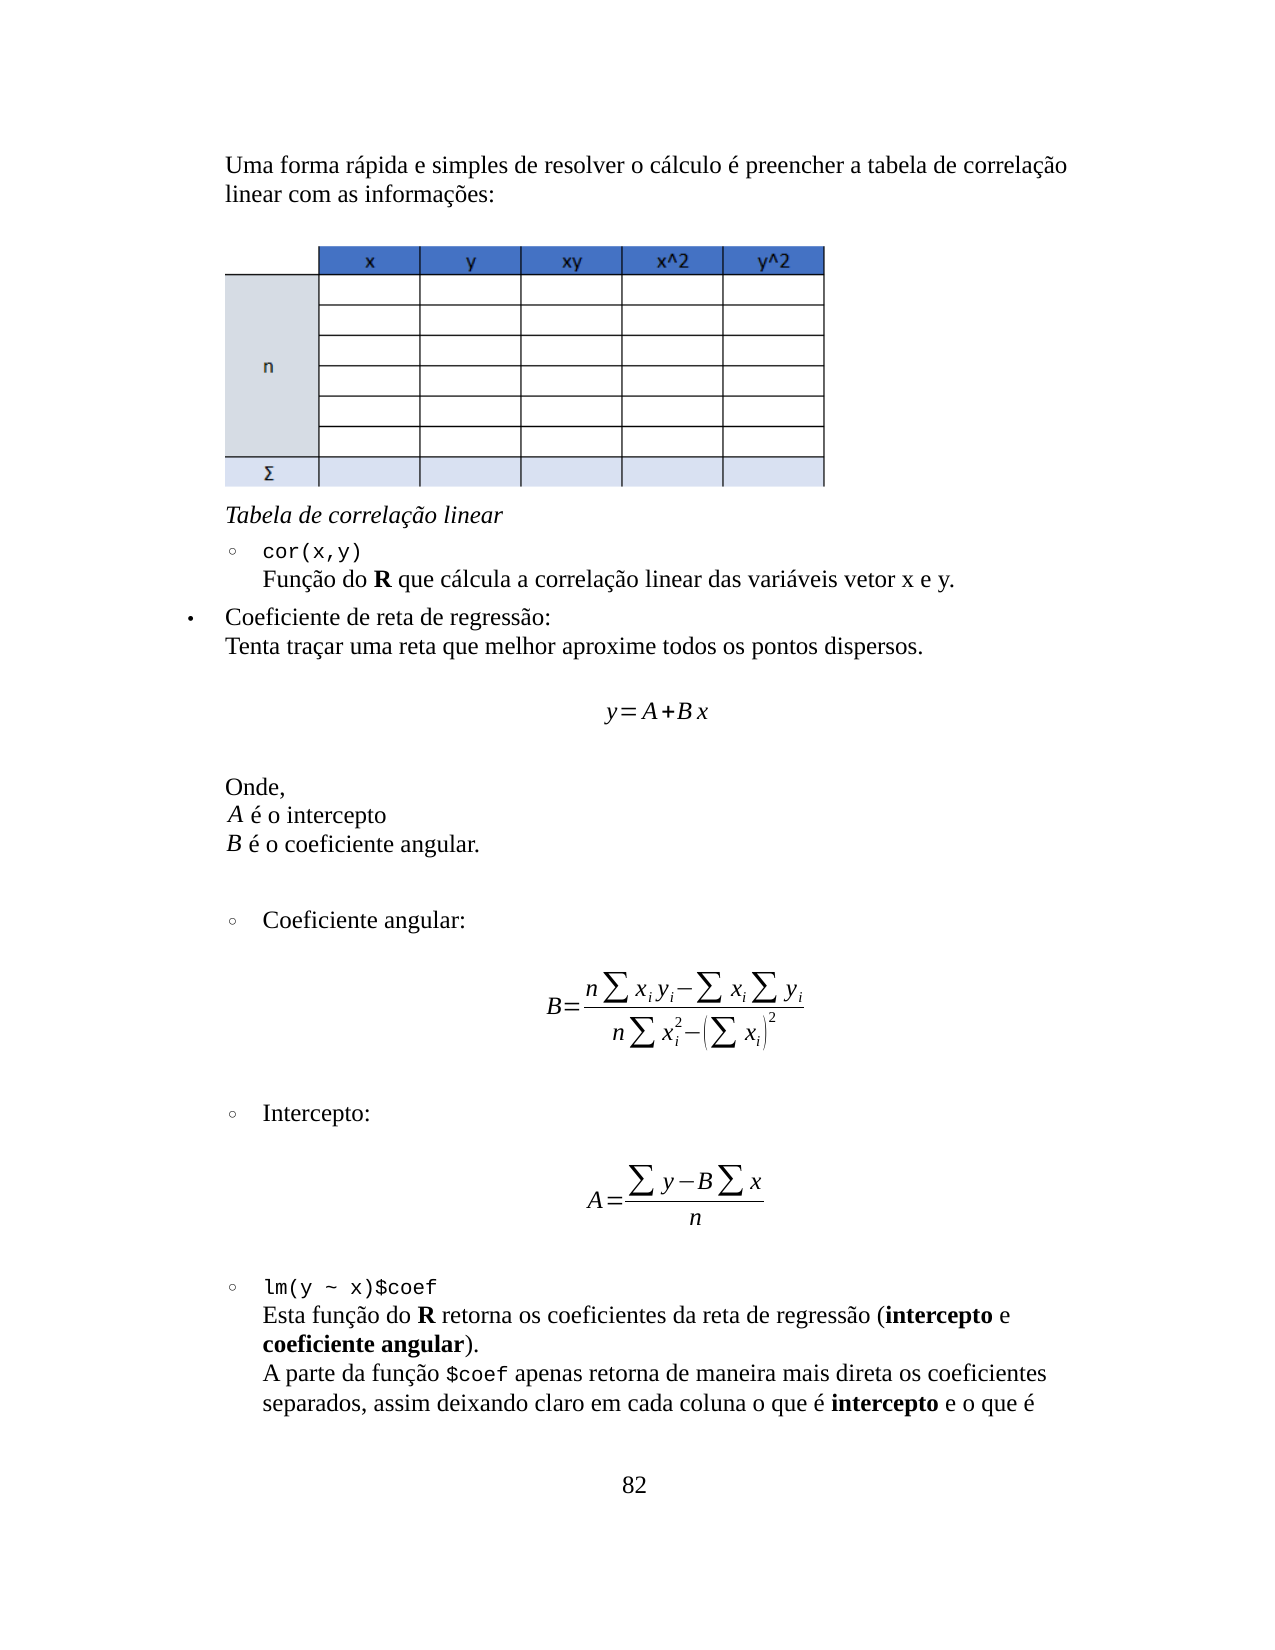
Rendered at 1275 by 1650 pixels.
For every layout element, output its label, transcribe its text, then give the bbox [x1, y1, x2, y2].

list Tabela de correlação linear [187, 500, 1125, 528]
list Onde, é o intercepto é o coeficiente angular. [187, 772, 1125, 887]
list Intercepto: [225, 1098, 1125, 1156]
list lm(y ~ x)$coef Esta função do R retorna os coeficientes da reta de regressão (intercepto e coeficiente angular). A parte da função $coef apenas retorna de maneira mais direta os coeficientes separados, assim deixando claro em cada coluna o que é intercepto e o que é [225, 1277, 1125, 1416]
list cor(x,y) Função do R que cálcula a correlação linear das variáveis vetor x e y. [225, 541, 1125, 593]
picture [225, 245, 826, 488]
list Coeficiente angular: [225, 905, 1125, 962]
list Uma forma rápida e simples de resolver o cálculo é preencher a tabela de correlação linear com as informações: [187, 150, 1125, 236]
list Coeficiente de reta de regressão: Tenta traçar uma reta que melhor aproxime todos os pontos dispersos. [187, 602, 1125, 688]
